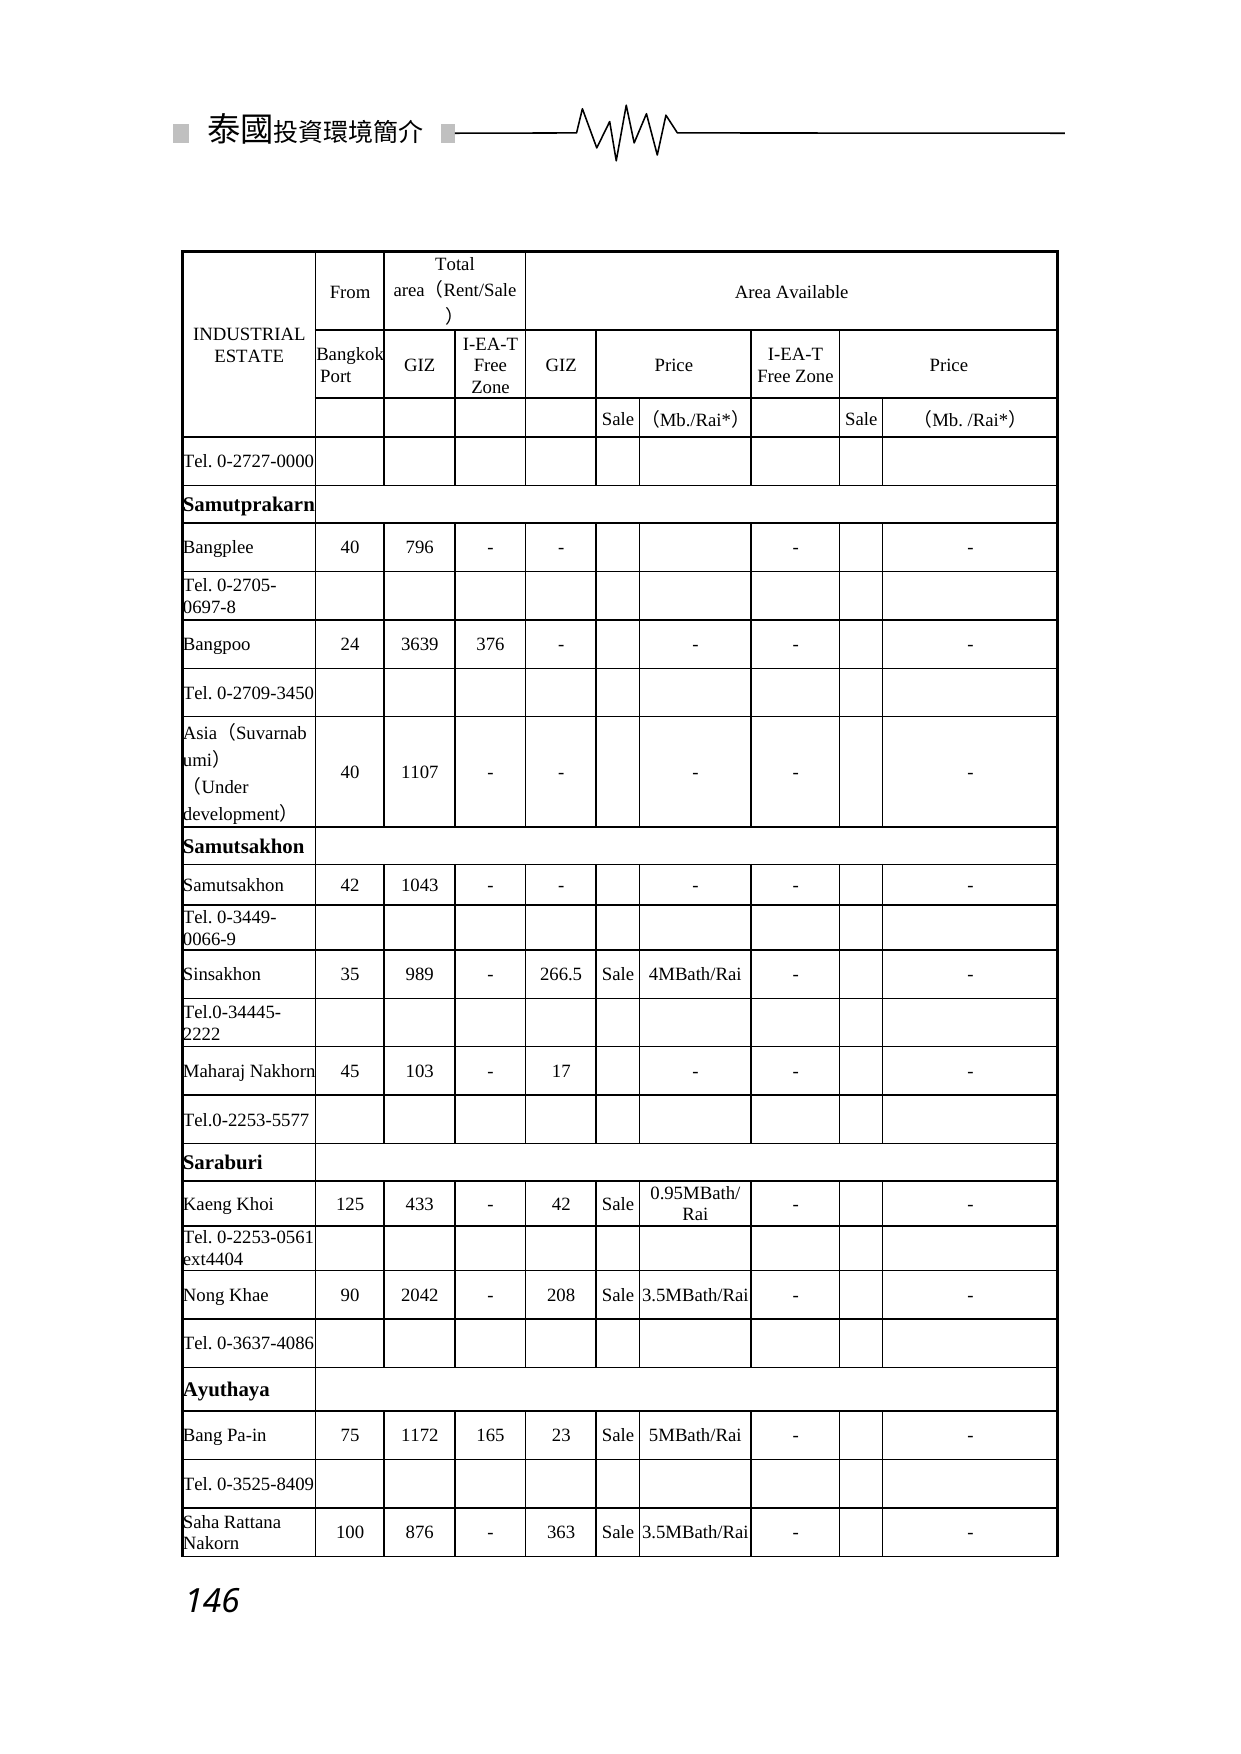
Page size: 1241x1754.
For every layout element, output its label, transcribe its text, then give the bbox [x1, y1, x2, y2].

table_cell [385, 906, 454, 949]
table_cell [640, 1096, 750, 1143]
table_cell 75 [316, 1412, 383, 1459]
table_cell GIZ [385, 331, 454, 397]
table_cell （Mb. /Rai*） [883, 399, 1056, 436]
table_cell [316, 999, 383, 1046]
table_cell [752, 399, 839, 436]
table_cell Tel. 0-3637-4086 [184, 1320, 315, 1366]
table_cell [385, 1227, 454, 1269]
table_cell Sinsakhon [184, 951, 315, 997]
table_cell 45 [316, 1047, 383, 1094]
table_cell 0.95MBath/Rai [640, 1182, 750, 1225]
table_cell [526, 1320, 595, 1366]
table_cell [456, 906, 525, 949]
table_cell [316, 1368, 1056, 1410]
table_cell Tel.0-2253-5577 [184, 1096, 315, 1143]
table_cell - [640, 621, 750, 667]
table_cell [385, 669, 454, 716]
table_cell Sale [840, 399, 882, 436]
table_cell 363 [526, 1509, 595, 1556]
table_cell [456, 1460, 525, 1507]
table_header Total area（Rent/Sale） [385, 253, 525, 329]
table_cell - [883, 1182, 1056, 1225]
table_cell [883, 1320, 1056, 1366]
table_cell 3.5MBath/Rai [640, 1271, 750, 1318]
table_cell [316, 906, 383, 949]
table_cell [840, 621, 882, 667]
table_cell Price [840, 331, 1056, 397]
table_cell [840, 1271, 882, 1318]
table_cell Bangpoo [184, 621, 315, 667]
table_cell - [640, 717, 750, 826]
table_cell - [752, 524, 839, 571]
table_cell 876 [385, 1509, 454, 1556]
table_cell [526, 906, 595, 949]
table_cell [752, 1096, 839, 1143]
table_cell - [883, 1271, 1056, 1318]
table_cell [316, 1460, 383, 1507]
table_cell [456, 1320, 525, 1366]
table_cell [752, 1227, 839, 1269]
table_cell - [883, 1412, 1056, 1459]
table_cell [640, 999, 750, 1046]
table_cell [597, 1096, 639, 1143]
table_cell Samutsakhon [184, 828, 315, 864]
table_cell [526, 399, 595, 436]
table_cell [840, 1096, 882, 1143]
table_cell - [752, 621, 839, 667]
table_cell - [883, 951, 1056, 997]
table_cell - [456, 717, 525, 826]
table_cell [597, 1047, 639, 1094]
table_cell - [456, 524, 525, 571]
table_cell 40 [316, 717, 383, 826]
table_cell Nong Khae [184, 1271, 315, 1318]
table_cell （Mb./Rai*） [640, 399, 750, 436]
table_cell Tel. 0-2709-3450 [184, 669, 315, 716]
table_cell [752, 999, 839, 1046]
table_cell Maharaj Nakhorn [184, 1047, 315, 1094]
table_cell - [456, 1271, 525, 1318]
table_header From [316, 253, 383, 329]
table_cell 376 [456, 621, 525, 667]
table_cell Saraburi [184, 1144, 315, 1180]
table_cell [456, 999, 525, 1046]
table_cell [385, 1460, 454, 1507]
table_cell [883, 438, 1056, 484]
table_cell [597, 865, 639, 904]
table_cell [316, 438, 383, 484]
table_cell [840, 1320, 882, 1366]
table_cell [883, 999, 1056, 1046]
table_cell - [456, 1047, 525, 1094]
table_cell [597, 669, 639, 716]
table_cell Samutsakhon [184, 865, 315, 904]
table_cell Asia（Suvarnabumi） （Under development） [184, 717, 315, 826]
table_cell [752, 438, 839, 484]
table_cell [640, 906, 750, 949]
table_cell - [640, 865, 750, 904]
table_cell [385, 438, 454, 484]
table_cell [640, 572, 750, 619]
table_cell - [752, 1047, 839, 1094]
table_cell 35 [316, 951, 383, 997]
table_cell [526, 669, 595, 716]
table_cell 24 [316, 621, 383, 667]
table_cell Tel. 0-2727-0000 [184, 438, 315, 484]
table_cell [840, 951, 882, 997]
table_cell 1043 [385, 865, 454, 904]
table_cell [597, 1227, 639, 1269]
table_cell [597, 1460, 639, 1507]
table_cell - [883, 1047, 1056, 1094]
table_cell Sale [597, 1412, 639, 1459]
table_cell [640, 1320, 750, 1366]
table_cell Kaeng Khoi [184, 1182, 315, 1225]
table_cell [597, 621, 639, 667]
table_cell Tel. 0-3449-0066-9 [184, 906, 315, 949]
table_cell - [640, 1047, 750, 1094]
table_cell [840, 865, 882, 904]
table_cell [883, 1096, 1056, 1143]
table_cell - [752, 717, 839, 826]
table_cell 100 [316, 1509, 383, 1556]
table_cell [526, 1096, 595, 1143]
table_cell [385, 1320, 454, 1366]
table_cell - [456, 1182, 525, 1225]
table_cell [840, 1460, 882, 1507]
table_cell [640, 524, 750, 571]
table_cell - [752, 865, 839, 904]
table_cell 17 [526, 1047, 595, 1094]
table_cell 90 [316, 1271, 383, 1318]
table_cell [385, 999, 454, 1046]
table_cell GIZ [526, 331, 595, 397]
table_cell [597, 438, 639, 484]
table_cell [526, 572, 595, 619]
table_cell [883, 669, 1056, 716]
table_cell 42 [526, 1182, 595, 1225]
table_cell [526, 1460, 595, 1507]
table_cell 42 [316, 865, 383, 904]
table_cell Sale [597, 951, 639, 997]
table_cell [316, 669, 383, 716]
table_cell Samutprakarn [184, 486, 315, 522]
table_cell [840, 717, 882, 826]
table_cell - [883, 865, 1056, 904]
table_cell - [752, 1509, 839, 1556]
table_cell 23 [526, 1412, 595, 1459]
table_cell - [456, 1509, 525, 1556]
table_cell [840, 572, 882, 619]
table_cell [597, 999, 639, 1046]
table_cell [597, 717, 639, 826]
table_cell [640, 1227, 750, 1269]
table_cell [526, 438, 595, 484]
table_cell 125 [316, 1182, 383, 1225]
table_cell Tel. 0-2253-0561 ext4404 [184, 1227, 315, 1269]
table_cell Tel. 0-2705-0697-8 [184, 572, 315, 619]
table_cell [883, 1460, 1056, 1507]
table_cell 3.5MBath/Rai [640, 1509, 750, 1556]
table_cell [840, 906, 882, 949]
table_cell Bangplee [184, 524, 315, 571]
table_cell Sale [597, 1509, 639, 1556]
table_cell 1107 [385, 717, 454, 826]
table_cell [316, 1320, 383, 1366]
table_cell 5MBath/Rai [640, 1412, 750, 1459]
table_cell [316, 399, 383, 436]
table_cell [456, 438, 525, 484]
table_cell - [752, 1271, 839, 1318]
table_cell 266.5 [526, 951, 595, 997]
table_cell - [526, 621, 595, 667]
table_cell - [752, 951, 839, 997]
table_cell I-EA-T Free Zone [752, 331, 839, 397]
table_cell [385, 1096, 454, 1143]
table_cell [316, 572, 383, 619]
table_cell - [883, 524, 1056, 571]
table_cell [316, 486, 1056, 522]
table_cell [840, 1182, 882, 1225]
table_cell [840, 1047, 882, 1094]
table_cell 3639 [385, 621, 454, 667]
table_cell [456, 669, 525, 716]
table_cell [752, 906, 839, 949]
table_cell 40 [316, 524, 383, 571]
table_cell 4MBath/Rai [640, 951, 750, 997]
table_cell [456, 399, 525, 436]
table_cell 796 [385, 524, 454, 571]
table_cell [752, 1320, 839, 1366]
table_cell 103 [385, 1047, 454, 1094]
table_cell - [526, 865, 595, 904]
table_cell [526, 1227, 595, 1269]
table_cell - [526, 524, 595, 571]
table_cell Sale [597, 1182, 639, 1225]
table_cell 989 [385, 951, 454, 997]
table_cell Bangkok Port [316, 331, 383, 397]
table_cell [316, 1096, 383, 1143]
table_cell [840, 669, 882, 716]
table_cell [840, 524, 882, 571]
table_cell - [883, 1509, 1056, 1556]
table_cell [640, 1460, 750, 1507]
table_cell Tel. 0-3525-8409 [184, 1460, 315, 1507]
table_cell Price [597, 331, 750, 397]
table_cell [883, 572, 1056, 619]
table_cell [526, 999, 595, 1046]
table_cell 165 [456, 1412, 525, 1459]
table_cell Saha Rattana Nakorn [184, 1509, 315, 1556]
table_cell - [526, 717, 595, 826]
table_cell - [883, 717, 1056, 826]
table_cell [840, 1509, 882, 1556]
table_cell [752, 572, 839, 619]
table_cell [640, 669, 750, 716]
table_cell [597, 524, 639, 571]
table_cell Ayuthaya [184, 1368, 315, 1410]
table_cell [456, 572, 525, 619]
table_cell - [752, 1412, 839, 1459]
table_cell 433 [385, 1182, 454, 1225]
table_cell [640, 438, 750, 484]
table_cell [597, 906, 639, 949]
table_cell - [456, 865, 525, 904]
table_header Area Available [526, 253, 1056, 329]
table_cell [456, 1227, 525, 1269]
table_cell [456, 1096, 525, 1143]
table_cell [752, 1460, 839, 1507]
table_cell [840, 1412, 882, 1459]
table_cell [840, 1227, 882, 1269]
table_cell [840, 999, 882, 1046]
table_cell [316, 828, 1056, 864]
table_cell 1172 [385, 1412, 454, 1459]
table_header INDUSTRIAL ESTATE [184, 253, 315, 436]
table_cell [840, 438, 882, 484]
table_cell Tel.0-34445-2222 [184, 999, 315, 1046]
table_cell I-EA-T Free Zone [456, 331, 525, 397]
table_cell Sale [597, 1271, 639, 1318]
table_cell [883, 1227, 1056, 1269]
table_cell [883, 906, 1056, 949]
table_cell [597, 572, 639, 619]
table_cell [316, 1144, 1056, 1180]
table_cell Sale [597, 399, 639, 436]
table_cell [385, 399, 454, 436]
table_cell 208 [526, 1271, 595, 1318]
table_cell [385, 572, 454, 619]
table_cell [752, 669, 839, 716]
table_cell [597, 1320, 639, 1366]
table_cell 2042 [385, 1271, 454, 1318]
table_cell - [752, 1182, 839, 1225]
table_cell - [456, 951, 525, 997]
table_cell - [883, 621, 1056, 667]
table_cell Bang Pa-in [184, 1412, 315, 1459]
table_cell [316, 1227, 383, 1269]
